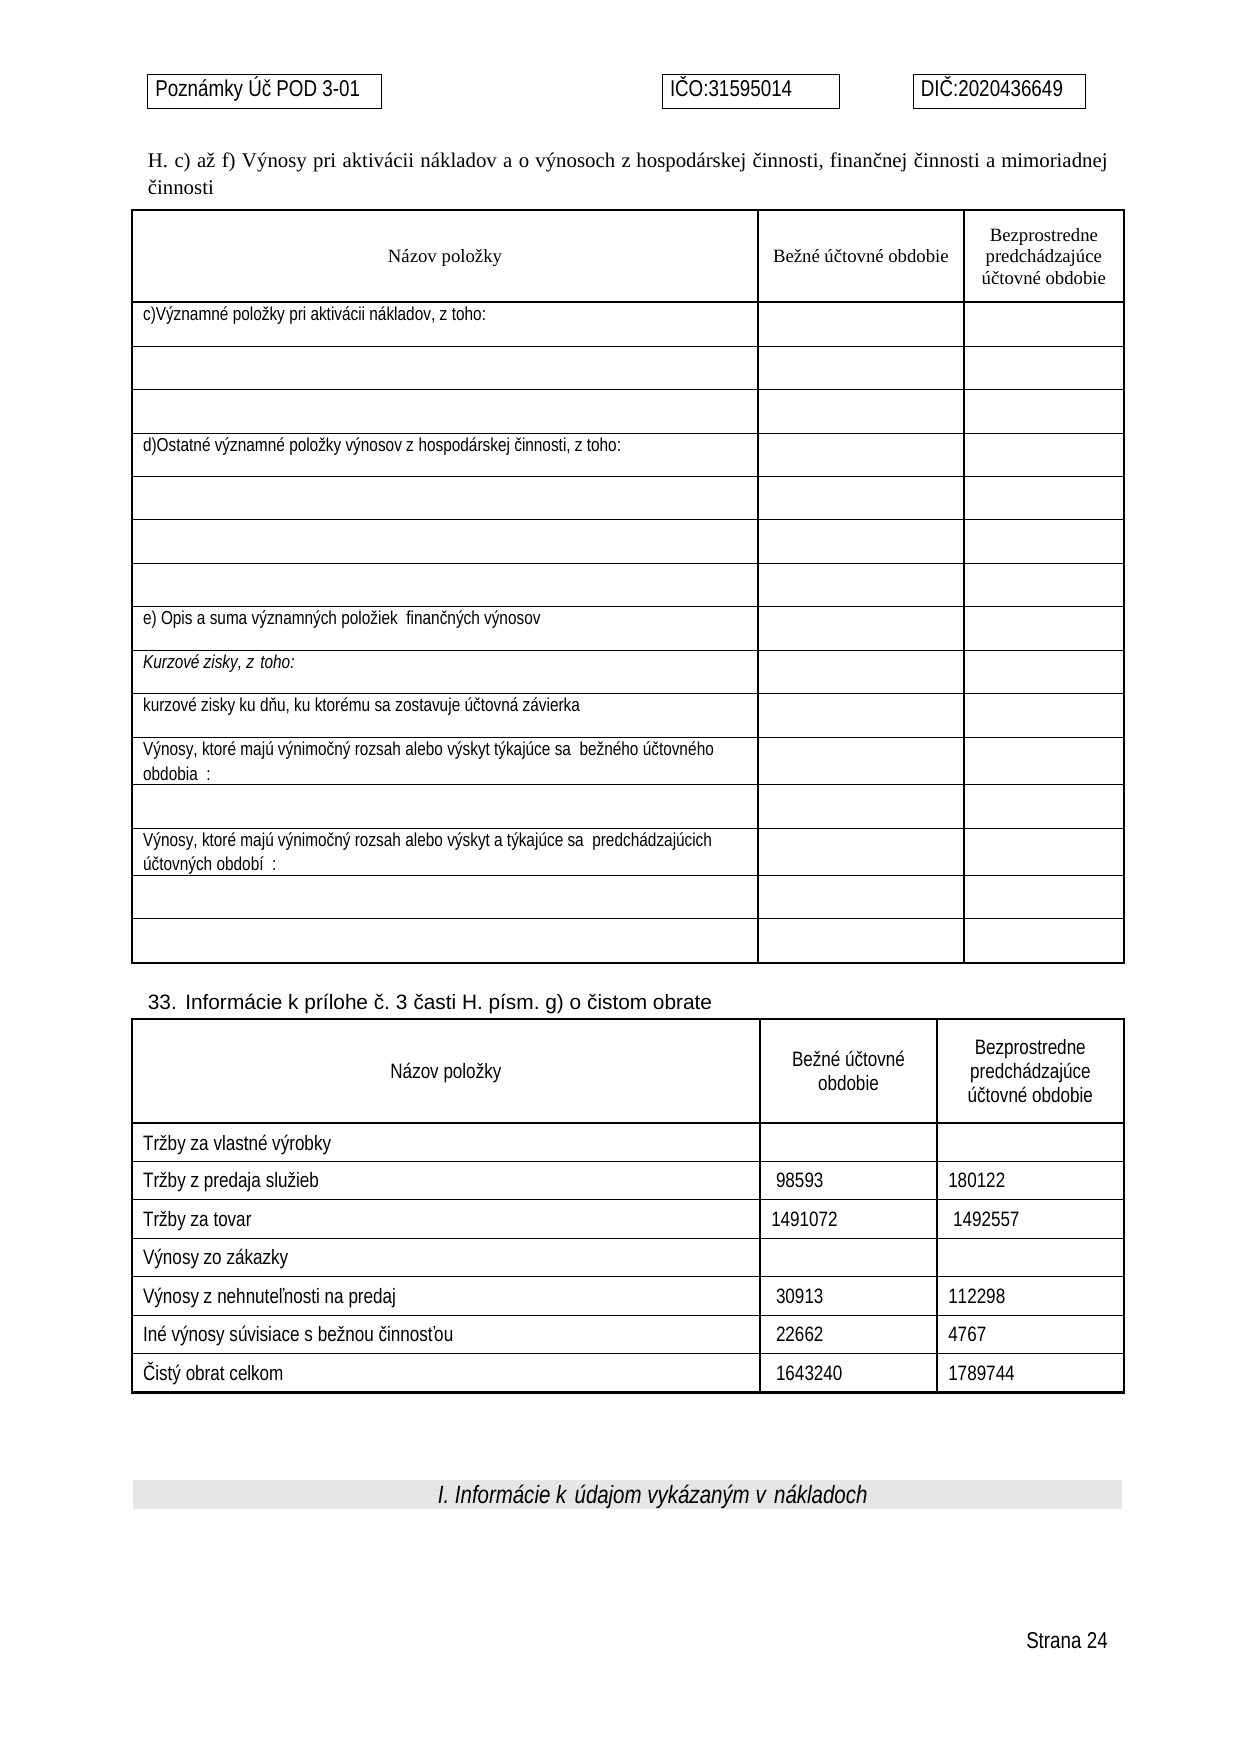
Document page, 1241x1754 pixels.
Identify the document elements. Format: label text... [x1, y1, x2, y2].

table_cell [759, 390, 963, 432]
table_cell [965, 651, 1123, 693]
table_header Bezprostredne predchádzajúce účtovné obdobie [938, 1020, 1123, 1122]
table_header Názov položky [133, 211, 757, 301]
table_cell [759, 347, 963, 389]
table_header Bežné účtovné obdobie [759, 211, 963, 301]
table_cell [965, 785, 1123, 827]
table_cell [759, 564, 963, 606]
table_cell Výnosy, ktoré majú výnimočný rozsah alebo výskyt týkajúce sa bežného účtovného obdobia : [133, 738, 757, 784]
table_cell e) Opis a suma významných položiek finančných výnosov [133, 607, 757, 650]
table_cell Tržby z predaja služieb [133, 1162, 759, 1199]
table_header Názov položky [133, 1020, 759, 1122]
title Informácie k prílohe č. 3 časti H. písm. g) o čistom obrate [148, 990, 1107, 1014]
table_cell 1789744 [938, 1354, 1123, 1391]
table_cell [759, 785, 963, 827]
table_cell Výnosy z nehnuteľnosti na predaj [133, 1277, 759, 1314]
table_cell [965, 607, 1123, 650]
table_cell 1492557 [938, 1200, 1123, 1238]
table_cell Tržby za vlastné výrobky [133, 1124, 759, 1161]
table_cell [965, 347, 1123, 389]
table_cell Výnosy, ktoré majú výnimočný rozsah alebo výskyt a týkajúce sa predchádzajúcich účtovných období : [133, 829, 757, 875]
table_cell [938, 1239, 1123, 1276]
table_cell [133, 564, 757, 606]
text I. Informácie k údajom vykázaným v nákladoch [133, 1480, 1122, 1509]
table_cell [133, 876, 757, 918]
table_cell [761, 1239, 936, 1276]
table_cell [965, 919, 1123, 962]
table_cell [965, 520, 1123, 563]
table_cell [759, 607, 963, 650]
table_cell [133, 347, 757, 389]
table_cell 1491072 [761, 1200, 936, 1238]
table_header Bežné účtovné obdobie [761, 1020, 936, 1122]
table_cell [759, 434, 963, 476]
table_cell [965, 694, 1123, 737]
title H. c) až f) Výnosy pri aktivácii nákladov a o výnosoch z hospodárskej činnosti, finančnej činnosti a mimoriadnej činnosti [148, 148, 1107, 199]
table_cell [759, 876, 963, 918]
table_cell 4767 [938, 1316, 1123, 1353]
table_cell [759, 829, 963, 875]
table_cell [965, 564, 1123, 606]
table_cell Kurzové zisky, z toho: [133, 651, 757, 693]
table_cell 98593 [761, 1162, 936, 1199]
table_cell [965, 434, 1123, 476]
table_cell [759, 919, 963, 962]
table_cell [965, 477, 1123, 519]
table_cell d)Ostatné významné položky výnosov z hospodárskej činnosti, z toho: [133, 434, 757, 476]
table_cell 112298 [938, 1277, 1123, 1314]
table_cell [759, 651, 963, 693]
table_cell [965, 876, 1123, 918]
table_header Bezprostredne predchádzajúce účtovné obdobie [965, 211, 1123, 301]
table_cell Výnosy zo zákazky [133, 1239, 759, 1276]
table_cell kurzové zisky ku dňu, ku ktorému sa zostavuje účtovná závierka [133, 694, 757, 737]
table_cell Iné výnosy súvisiace s bežnou činnosťou [133, 1316, 759, 1353]
table_cell [759, 520, 963, 563]
table_cell [133, 785, 757, 827]
table_cell [759, 694, 963, 737]
table_cell 22662 [761, 1316, 936, 1353]
table_cell Tržby za tovar [133, 1200, 759, 1238]
table_cell 30913 [761, 1277, 936, 1314]
table_cell [133, 520, 757, 563]
table_cell [759, 738, 963, 784]
table_cell [759, 303, 963, 346]
table_cell 180122 [938, 1162, 1123, 1199]
table_cell [133, 477, 757, 519]
table_cell Čistý obrat celkom [133, 1354, 759, 1391]
table_cell [761, 1124, 936, 1161]
table_cell [965, 303, 1123, 346]
table_cell 1643240 [761, 1354, 936, 1391]
table_cell [965, 390, 1123, 432]
table_cell c)Významné položky pri aktivácii nákladov, z toho: [133, 303, 757, 346]
table_cell [965, 829, 1123, 875]
table_cell [133, 390, 757, 432]
table_cell [759, 477, 963, 519]
table_cell [965, 738, 1123, 784]
table_cell [133, 919, 757, 962]
table_cell [938, 1124, 1123, 1161]
